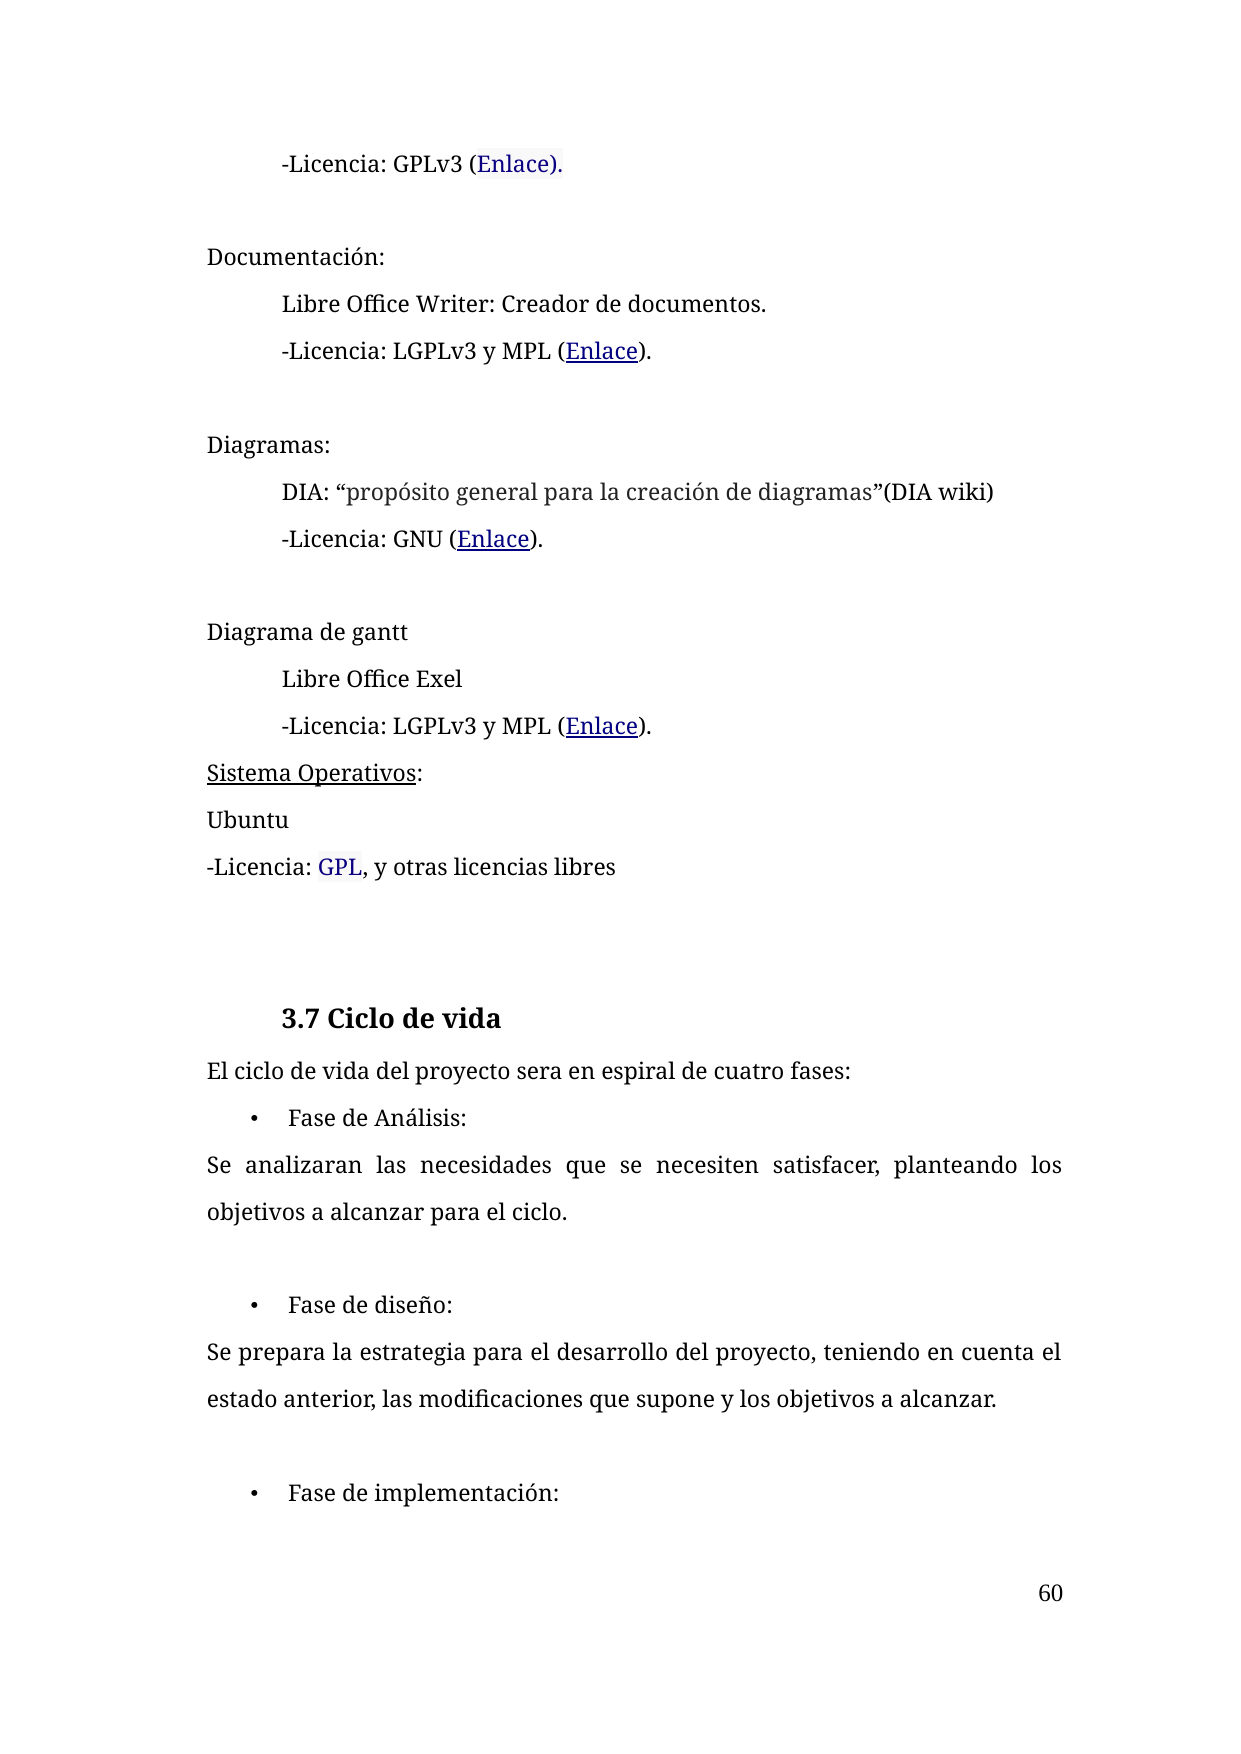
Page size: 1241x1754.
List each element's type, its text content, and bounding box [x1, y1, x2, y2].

text -Licencia: GPLv3 (Enlace). [207, 148, 1063, 179]
text Libre Office Exel [207, 663, 1063, 694]
list Fase de implementación: [250, 1477, 1063, 1508]
text 3.7 Ciclo de vida [207, 1000, 1063, 1037]
text Se prepara la estrategia para el desarrollo del proyecto, teniendo en cuenta el estado anterior, las modificaciones que supone y los objetivos a alcanzar. [207, 1336, 1063, 1414]
text DIA: “propósito general para la creación de diagramas”(DIA wiki) [207, 476, 1063, 507]
text El ciclo de vida del proyecto sera en espiral de cuatro fases: [207, 1055, 1063, 1086]
text Se analizaran las necesidades que se necesiten satisfacer, planteando los objetivos a alcanzar para el ciclo. [207, 1149, 1063, 1227]
list Fase de diseño: [250, 1289, 1063, 1321]
text -Licencia: GNU (Enlace). [207, 523, 1063, 554]
list Fase de Análisis: [250, 1102, 1063, 1133]
text Sistema Operativos: [207, 757, 1063, 788]
text -Licencia: LGPLv3 y MPL (Enlace). [207, 710, 1063, 741]
text Documentación: [207, 241, 1063, 273]
text Diagrama de gantt [207, 616, 1063, 648]
text -Licencia: GPL, y otras licencias libres [207, 851, 1063, 882]
text Libre Office Writer: Creador de documentos. [207, 288, 1063, 319]
text -Licencia: LGPLv3 y MPL (Enlace). [207, 335, 1063, 366]
text Diagramas: [207, 429, 1063, 460]
text Ubuntu [207, 804, 1063, 835]
